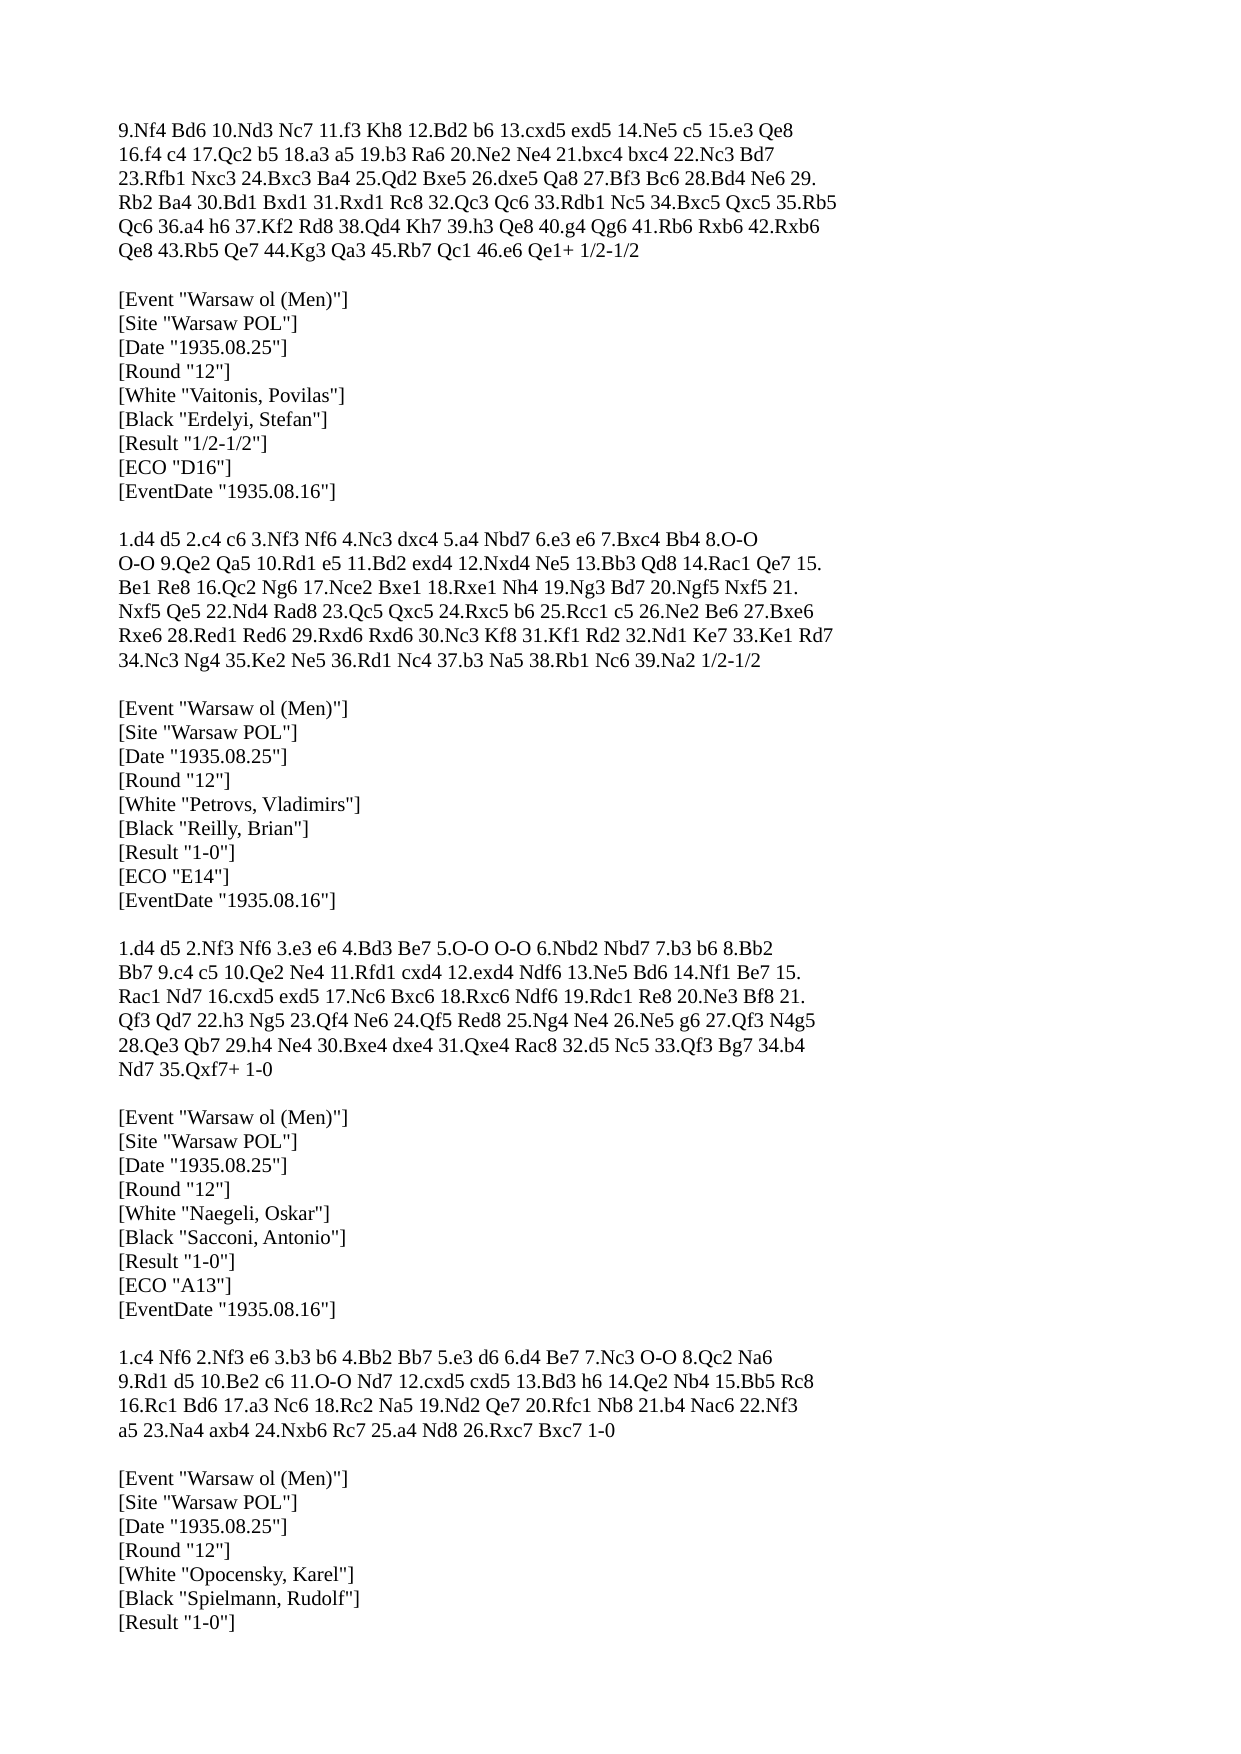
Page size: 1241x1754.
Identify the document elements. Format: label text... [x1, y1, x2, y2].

text 16.f4 c4 17.Qc2 b5 18.a3 a5 19.b3 Ra6 20.Ne2 Ne4 21.bxc4 bxc4 22.Nc3 Bd7 [118, 142, 1122, 166]
text [Date "1935.08.25"] [118, 335, 1122, 359]
text 9.Rd1 d5 10.Be2 c6 11.O-O Nd7 12.cxd5 cxd5 13.Bd3 h6 14.Qe2 Nb4 15.Bb5 Rc8 [118, 1369, 1122, 1393]
text [ECO "D16"] [118, 455, 1122, 479]
text [White "Petrovs, Vladimirs"] [118, 792, 1122, 816]
text 1.d4 d5 2.Nf3 Nf6 3.e3 e6 4.Bd3 Be7 5.O-O O-O 6.Nbd2 Nbd7 7.b3 b6 8.Bb2 [118, 936, 1122, 960]
text [EventDate "1935.08.16"] [118, 479, 1122, 503]
text [Round "12"] [118, 1538, 1122, 1562]
text 9.Nf4 Bd6 10.Nd3 Nc7 11.f3 Kh8 12.Bd2 b6 13.cxd5 exd5 14.Ne5 c5 15.e3 Qe8 [118, 118, 1122, 142]
text [White "Vaitonis, Povilas"] [118, 383, 1122, 407]
text [White "Opocensky, Karel"] [118, 1562, 1122, 1586]
text [Event "Warsaw ol (Men)"] [118, 1105, 1122, 1129]
text Rxe6 28.Red1 Red6 29.Rxd6 Rxd6 30.Nc3 Kf8 31.Kf1 Rd2 32.Nd1 Ke7 33.Ke1 Rd7 [118, 623, 1122, 647]
text [Black "Sacconi, Antonio"] [118, 1225, 1122, 1249]
text Rb2 Ba4 30.Bd1 Bxd1 31.Rxd1 Rc8 32.Qc3 Qc6 33.Rdb1 Nc5 34.Bxc5 Qxc5 35.Rb5 [118, 190, 1122, 214]
text [Event "Warsaw ol (Men)"] [118, 696, 1122, 720]
text [Site "Warsaw POL"] [118, 1129, 1122, 1153]
text [Round "12"] [118, 359, 1122, 383]
text Qe8 43.Rb5 Qe7 44.Kg3 Qa3 45.Rb7 Qc1 46.e6 Qe1+ 1/2-1/2 [118, 238, 1122, 262]
text [Result "1-0"] [118, 1249, 1122, 1273]
text 34.Nc3 Ng4 35.Ke2 Ne5 36.Rd1 Nc4 37.b3 Na5 38.Rb1 Nc6 39.Na2 1/2-1/2 [118, 647, 1122, 672]
text [Date "1935.08.25"] [118, 744, 1122, 768]
text Qf3 Qd7 22.h3 Ng5 23.Qf4 Ne6 24.Qf5 Red8 25.Ng4 Ne4 26.Ne5 g6 27.Qf3 N4g5 [118, 1008, 1122, 1032]
text 28.Qe3 Qb7 29.h4 Ne4 30.Bxe4 dxe4 31.Qxe4 Rac8 32.d5 Nc5 33.Qf3 Bg7 34.b4 [118, 1032, 1122, 1057]
text Nd7 35.Qxf7+ 1-0 [118, 1057, 1122, 1081]
text [White "Naegeli, Oskar"] [118, 1201, 1122, 1225]
text Nxf5 Qe5 22.Nd4 Rad8 23.Qc5 Qxc5 24.Rxc5 b6 25.Rcc1 c5 26.Ne2 Be6 27.Bxe6 [118, 599, 1122, 623]
text [Date "1935.08.25"] [118, 1514, 1122, 1538]
text [ECO "A13"] [118, 1273, 1122, 1297]
text [Black "Spielmann, Rudolf"] [118, 1586, 1122, 1610]
text [Site "Warsaw POL"] [118, 720, 1122, 744]
text a5 23.Na4 axb4 24.Nxb6 Rc7 25.a4 Nd8 26.Rxc7 Bxc7 1-0 [118, 1417, 1122, 1442]
text [Event "Warsaw ol (Men)"] [118, 1466, 1122, 1490]
text Rac1 Nd7 16.cxd5 exd5 17.Nc6 Bxc6 18.Rxc6 Ndf6 19.Rdc1 Re8 20.Ne3 Bf8 21. [118, 984, 1122, 1008]
text [EventDate "1935.08.16"] [118, 1297, 1122, 1321]
text [Event "Warsaw ol (Men)"] [118, 287, 1122, 311]
text 1.d4 d5 2.c4 c6 3.Nf3 Nf6 4.Nc3 dxc4 5.a4 Nbd7 6.e3 e6 7.Bxc4 Bb4 8.O-O [118, 527, 1122, 551]
text [Round "12"] [118, 768, 1122, 792]
text 16.Rc1 Bd6 17.a3 Nc6 18.Rc2 Na5 19.Nd2 Qe7 20.Rfc1 Nb8 21.b4 Nac6 22.Nf3 [118, 1393, 1122, 1417]
text [Black "Reilly, Brian"] [118, 816, 1122, 840]
text [ECO "E14"] [118, 864, 1122, 888]
text [Result "1-0"] [118, 840, 1122, 864]
text [EventDate "1935.08.16"] [118, 888, 1122, 912]
text Be1 Re8 16.Qc2 Ng6 17.Nce2 Bxe1 18.Rxe1 Nh4 19.Ng3 Bd7 20.Ngf5 Nxf5 21. [118, 575, 1122, 599]
text 1.c4 Nf6 2.Nf3 e6 3.b3 b6 4.Bb2 Bb7 5.e3 d6 6.d4 Be7 7.Nc3 O-O 8.Qc2 Na6 [118, 1345, 1122, 1369]
text [Round "12"] [118, 1177, 1122, 1201]
text [Result "1/2-1/2"] [118, 431, 1122, 455]
text Bb7 9.c4 c5 10.Qe2 Ne4 11.Rfd1 cxd4 12.exd4 Ndf6 13.Ne5 Bd6 14.Nf1 Be7 15. [118, 960, 1122, 984]
text [Site "Warsaw POL"] [118, 311, 1122, 335]
text 23.Rfb1 Nxc3 24.Bxc3 Ba4 25.Qd2 Bxe5 26.dxe5 Qa8 27.Bf3 Bc6 28.Bd4 Ne6 29. [118, 166, 1122, 190]
text [Black "Erdelyi, Stefan"] [118, 407, 1122, 431]
text [Site "Warsaw POL"] [118, 1490, 1122, 1514]
text [Result "1-0"] [118, 1610, 1122, 1634]
text O-O 9.Qe2 Qa5 10.Rd1 e5 11.Bd2 exd4 12.Nxd4 Ne5 13.Bb3 Qd8 14.Rac1 Qe7 15. [118, 551, 1122, 575]
text [Date "1935.08.25"] [118, 1153, 1122, 1177]
text Qc6 36.a4 h6 37.Kf2 Rd8 38.Qd4 Kh7 39.h3 Qe8 40.g4 Qg6 41.Rb6 Rxb6 42.Rxb6 [118, 214, 1122, 238]
